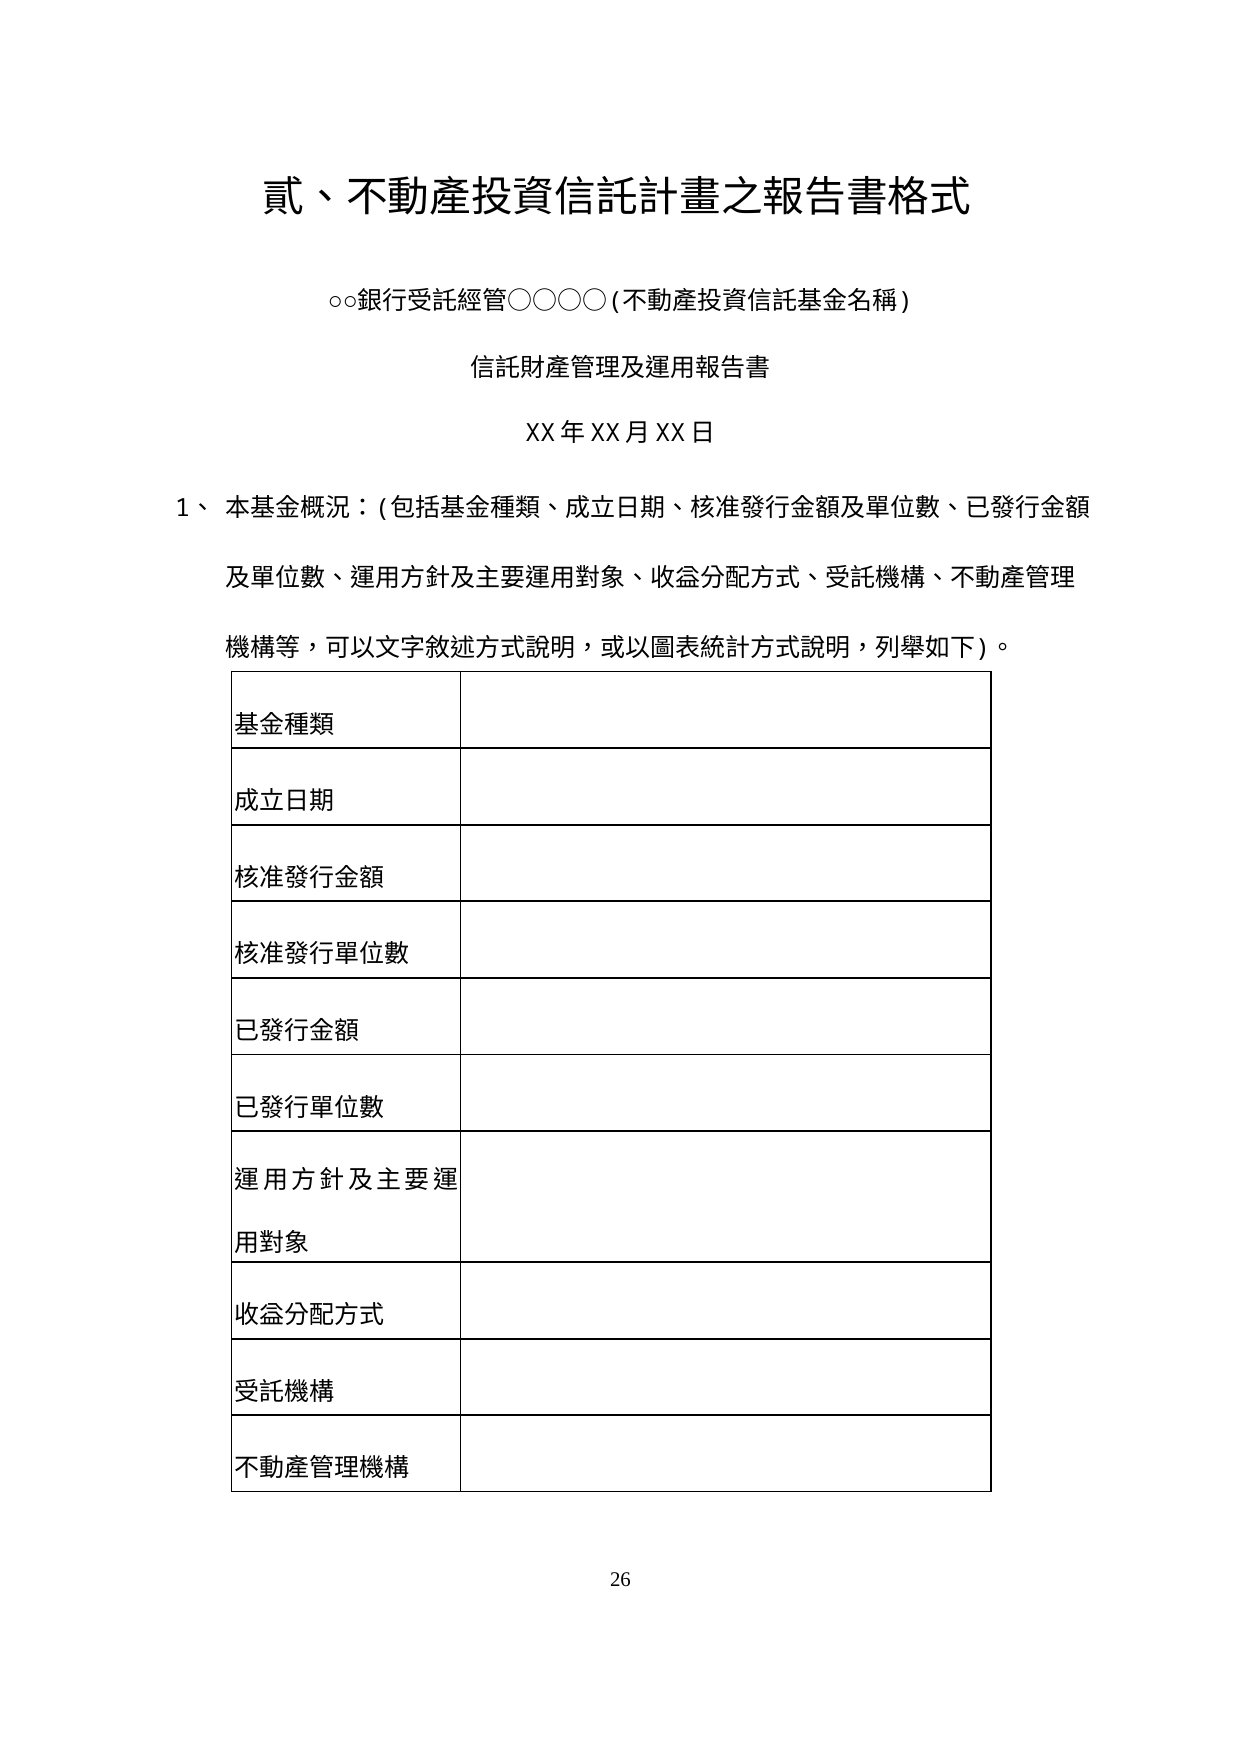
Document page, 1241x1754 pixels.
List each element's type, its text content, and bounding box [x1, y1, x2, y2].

table_cell 核准發行單位數 [232, 902, 460, 977]
table_cell 運用方針及主要運用對象 [232, 1132, 460, 1261]
table_cell 收益分配方式 [232, 1263, 460, 1338]
table_cell 已發行單位數 [232, 1055, 460, 1130]
table_cell 成立日期 [232, 749, 460, 824]
table_cell 核准發行金額 [232, 826, 460, 900]
table_cell [461, 1263, 990, 1338]
table_cell [461, 979, 990, 1053]
table_header 基金種類 [232, 672, 460, 747]
table_cell 已發行金額 [232, 979, 460, 1053]
table_cell 不動產管理機構 [232, 1416, 460, 1491]
table_cell [461, 1416, 990, 1491]
table_cell [461, 902, 990, 977]
table_cell [461, 749, 990, 824]
text ○○銀行受託經管○○○○(不動產投資信託基金名稱) [150, 257, 1090, 319]
table_cell [461, 1055, 990, 1130]
table_header [461, 672, 990, 747]
table_cell 受託機構 [232, 1340, 460, 1414]
subtitle 貳、不動產投資信託計畫之報告書格式 [150, 151, 1090, 214]
table_cell [461, 1132, 990, 1261]
table_cell [461, 1340, 990, 1414]
table_cell [461, 826, 990, 900]
list 本基金概況：(包括基金種類、成立日期、核准發行金額及單位數、已發行金額及單位數、運用方針及主要運用對象、收益分配方式、受託機構、不動產管理機構等，可以文字敘述方式說明，或以圖表統計方式說明，列舉如下)。 [175, 463, 1090, 666]
text 信託財產管理及運用報告書 [150, 324, 1090, 386]
text XX年XX月XX日 [150, 389, 1090, 451]
